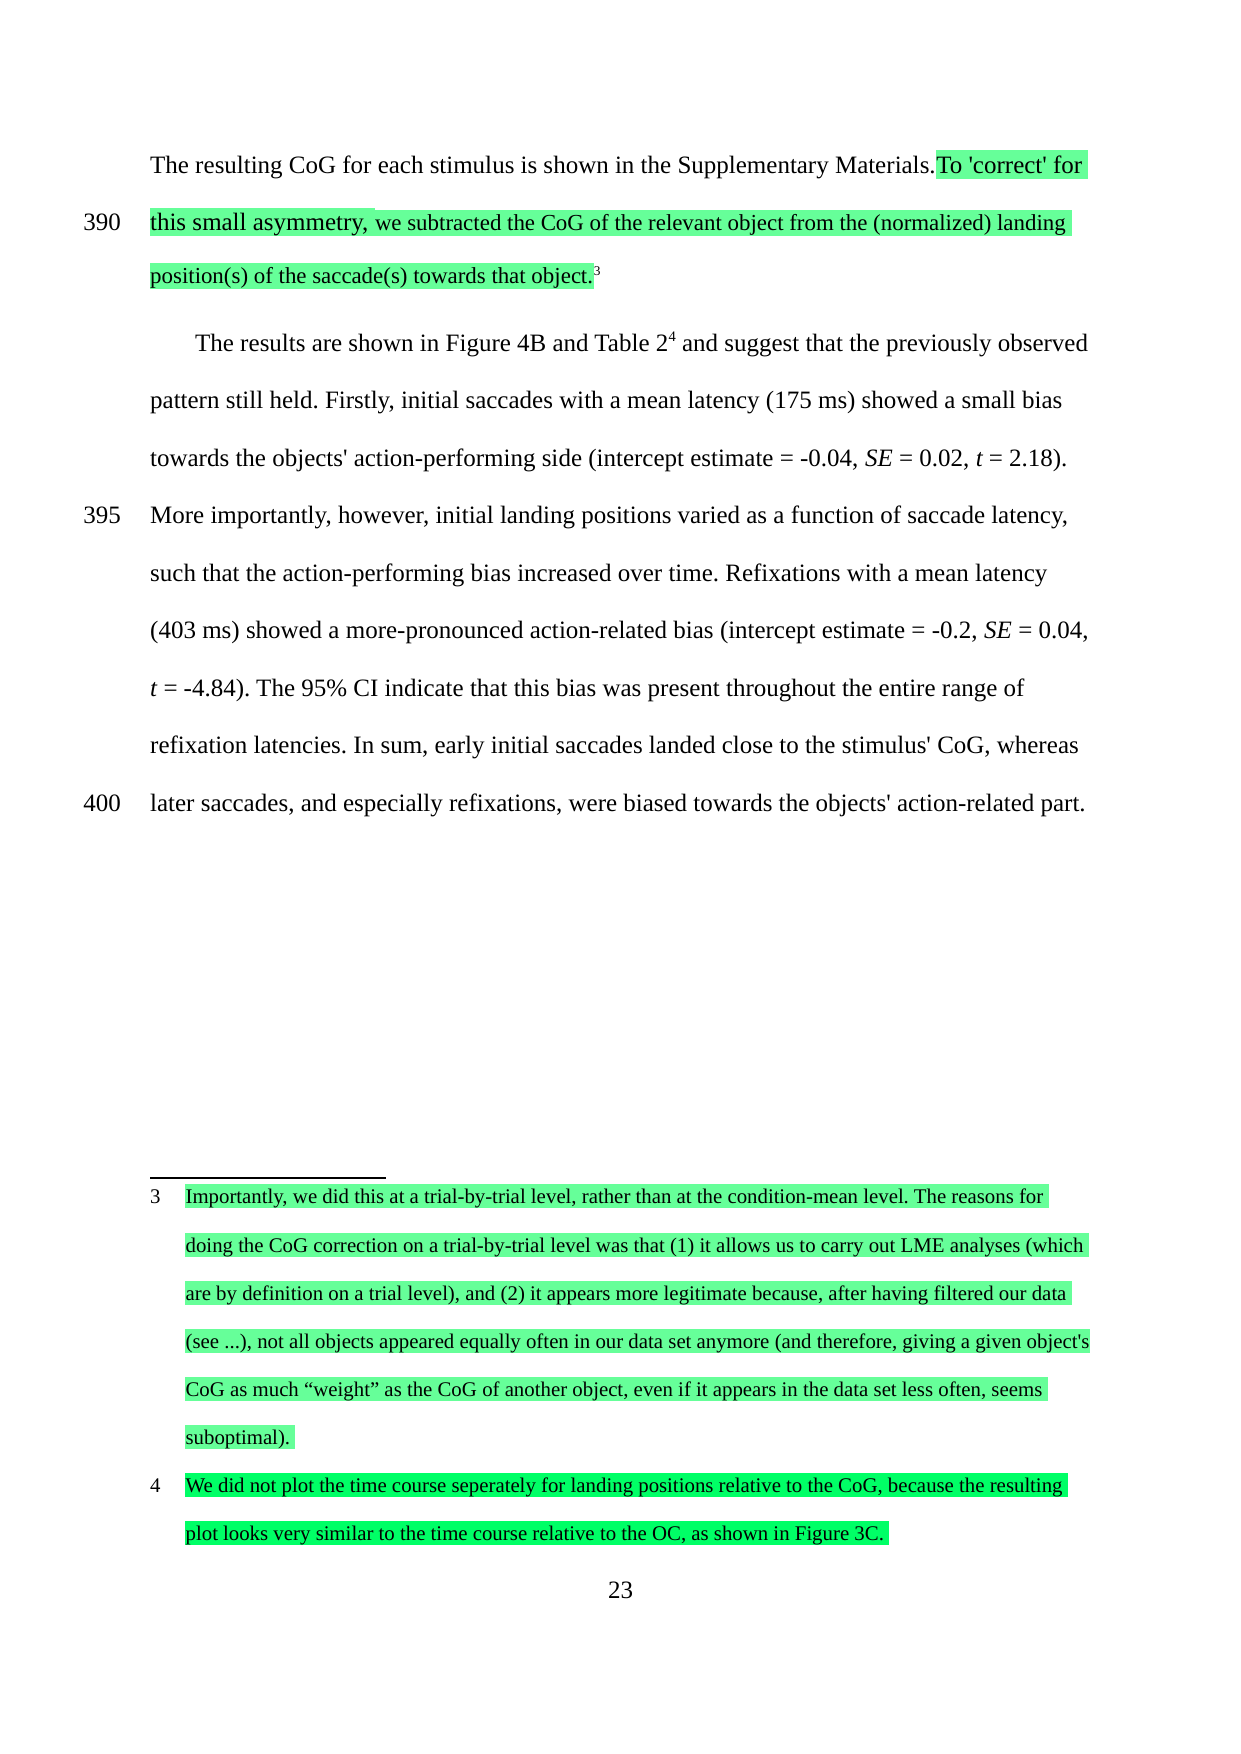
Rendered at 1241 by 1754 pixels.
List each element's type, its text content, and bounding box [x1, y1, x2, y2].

text The results are shown in Figure 4B and Table 2 and suggest that the previously observed pattern still held. Firstly, initial saccades with a mean latency (175 ms) showed a small bias towards the objects' action-performing side (intercept estimate = -0.04, SE = 0.02, t = 2.18). More importantly, however, initial landing positions varied as a function of saccade latency, such that the action-performing bias increased over time. Refixations with a mean latency (403 ms) showed a more-pronounced action-related bias (intercept estimate = -0.2, SE = 0.04, t = -4.84). The 95% CI indicate that this bias was present throughout the entire range of refixation latencies. In sum, early initial saccades landed close to the stimulus' CoG, whereas later saccades, and especially refixations, were biased towards the objects' action-related part. [150, 328, 1091, 817]
text The resulting CoG for each stimulus is shown in the Supplementary Materials.To 'correct' for this small asymmetry, we subtracted the CoG of the relevant object from the (normalized) landing position(s) of the saccade(s) towards that object. [150, 150, 1091, 289]
text Importantly, we did this at a trial-by-trial level, rather than at the condition-mean level. The reasons for doing the CoG correction on a trial-by-trial level was that (1) it allows us to carry out LME analyses (which are by definition on a trial level), and (2) it appears more legitimate because, after having filtered our data (see ...), not all objects appeared equally often in our data set anymore (and therefore, giving a given object's CoG as much “weight” as the CoG of another object, even if it appears in the data set less often, seems suboptimal). [150, 1184, 1091, 1449]
text We did not plot the time course seperately for landing positions relative to the CoG, because the resulting plot looks very similar to the time course relative to the OC, as shown in Figure 3C. [150, 1473, 1091, 1545]
